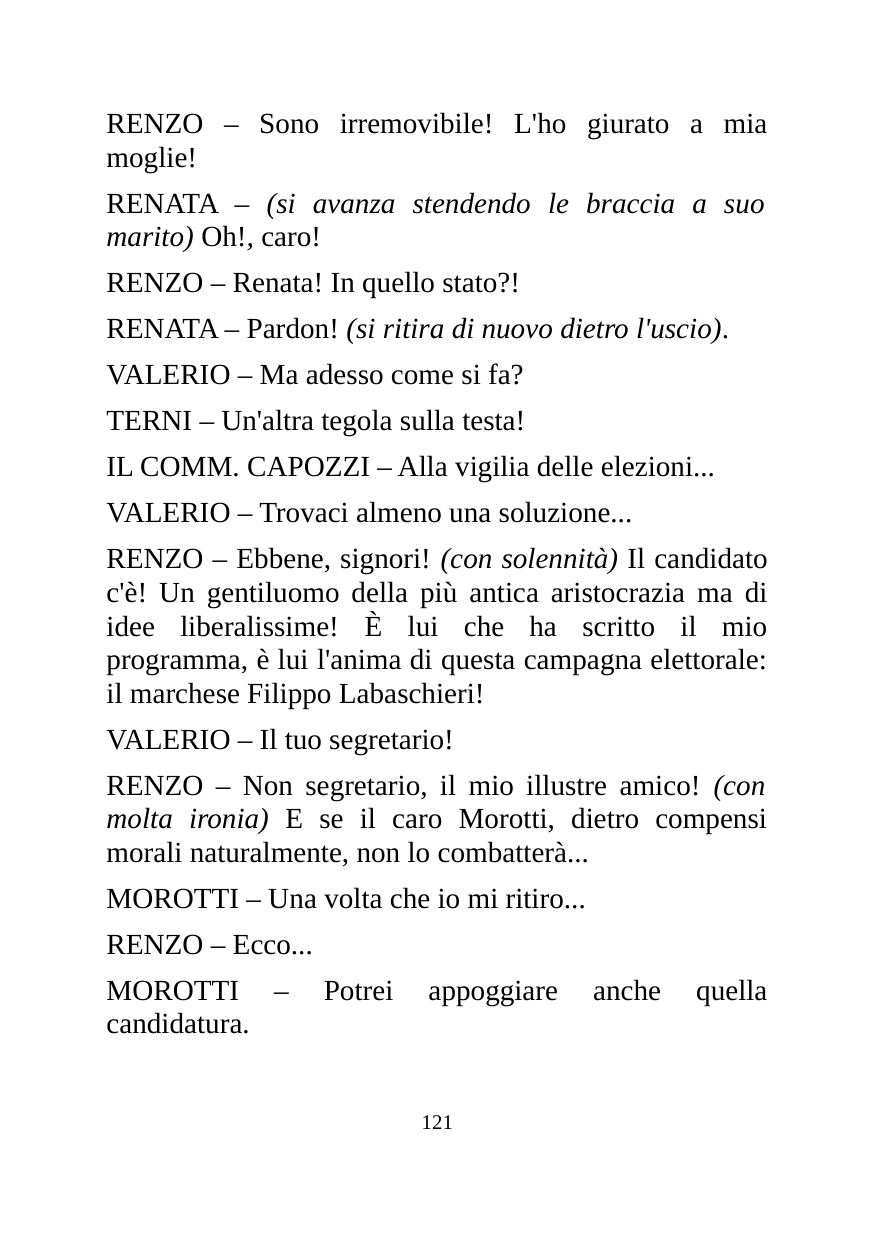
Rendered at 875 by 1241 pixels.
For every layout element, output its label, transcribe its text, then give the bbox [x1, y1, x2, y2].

text RENZO – Ecco... [106, 927, 768, 961]
text MOROTTI – Una volta che io mi ritiro... [106, 881, 768, 914]
text RENZO – Renata! In quello stato?! [106, 265, 768, 299]
text MOROTTI – Potrei appoggiare anche quella candidatura. [106, 973, 768, 1040]
text VALERIO – Trovaci almeno una soluzione... [106, 496, 768, 529]
text RENZO – Ebbene, signori! (con solennità) Il candidato c'è! Un gentiluomo della più antica aristocrazia ma di idee liberalissime! È lui che ha scritto il mio programma, è lui l'anima di questa campagna elettorale: il marchese Filippo Labaschieri! [106, 542, 768, 709]
text RENZO – Non segretario, il mio illustre amico! (con molta ironia) E se il caro Morotti, dietro compensi morali naturalmente, non lo combatterà... [106, 768, 768, 868]
text RENATA – (si avanza stendendo le braccia a suo marito) Oh!, caro! [106, 186, 768, 253]
text VALERIO – Il tuo segretario! [106, 722, 768, 755]
text RENATA – Pardon! (si ritira di nuovo dietro l'uscio). [106, 311, 768, 345]
text RENZO – Sono irremovibile! L'ho giurato a mia moglie! [106, 106, 768, 173]
text TERNI – Un'altra tegola sulla testa! [106, 403, 768, 437]
text VALERIO – Ma adesso come si fa? [106, 357, 768, 391]
text IL COMM. CAPOZZI – Alla vigilia delle elezioni... [106, 449, 768, 483]
